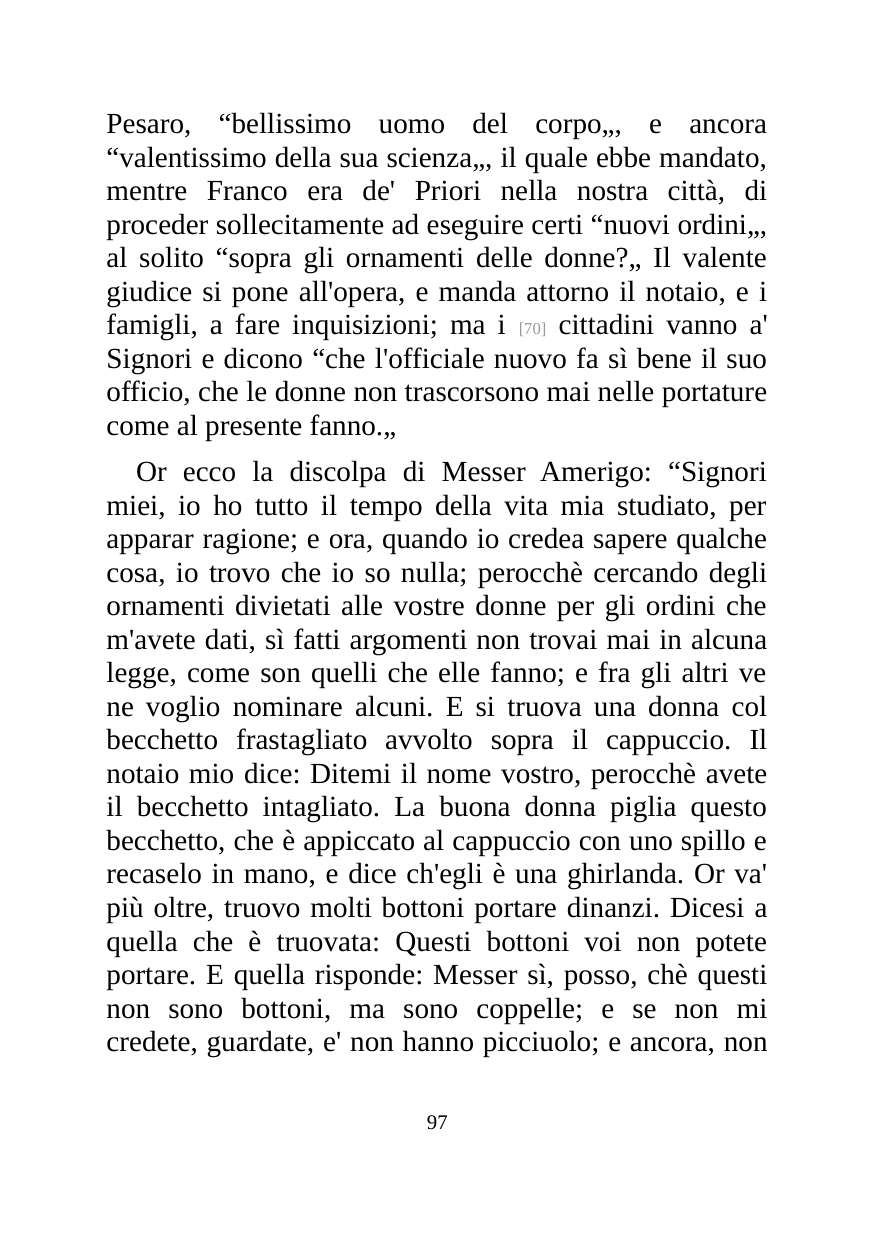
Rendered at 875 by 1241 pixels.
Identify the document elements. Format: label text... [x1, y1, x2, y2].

text Or ecco la discolpa di Messer Amerigo: “Signori miei, io ho tutto il tempo della vita mia studiato, per apparar ragione; e ora, quando io credea sapere qualche cosa, io trovo che io so nulla; perocchè cercando degli ornamenti divietati alle vostre donne per gli ordini che m'avete dati, sì fatti argomenti non trovai mai in alcuna legge, come son quelli che elle fanno; e fra gli altri ve ne voglio nominare alcuni. E si truova una donna col becchetto frastagliato avvolto sopra il cappuccio. Il notaio mio dice: Ditemi il nome vostro, perocchè avete il becchetto intagliato. La buona donna piglia questo becchetto, che è appiccato al cappuccio con uno spillo e recaselo in mano, e dice ch'egli è una ghirlanda. Or va' più oltre, truovo molti bottoni portare dinanzi. Dicesi a quella che è truovata: Questi bottoni voi non potete portare. E quella risponde: Messer sì, posso, chè questi non sono bottoni, ma sono coppelle; e se non mi credete, guardate, e' non hanno picciuolo; e ancora, non [106, 454, 768, 1058]
text Pesaro, “bellissimo uomo del corpo„, e ancora “valentissimo della sua scienza„, il quale ebbe mandato, mentre Franco era de' Priori nella nostra città, di proceder sollecitamente ad eseguire certi “nuovi ordini„, al solito “sopra gli ornamenti delle donne?„ Il valente giudice si pone all'opera, e manda attorno il notaio, e i famigli, a fare inquisizioni; ma i [70] cittadini vanno a' Signori e dicono “che l'officiale nuovo fa sì bene il suo officio, che le donne non trascorsono mai nelle portature come al presente fanno.„ [106, 106, 768, 442]
